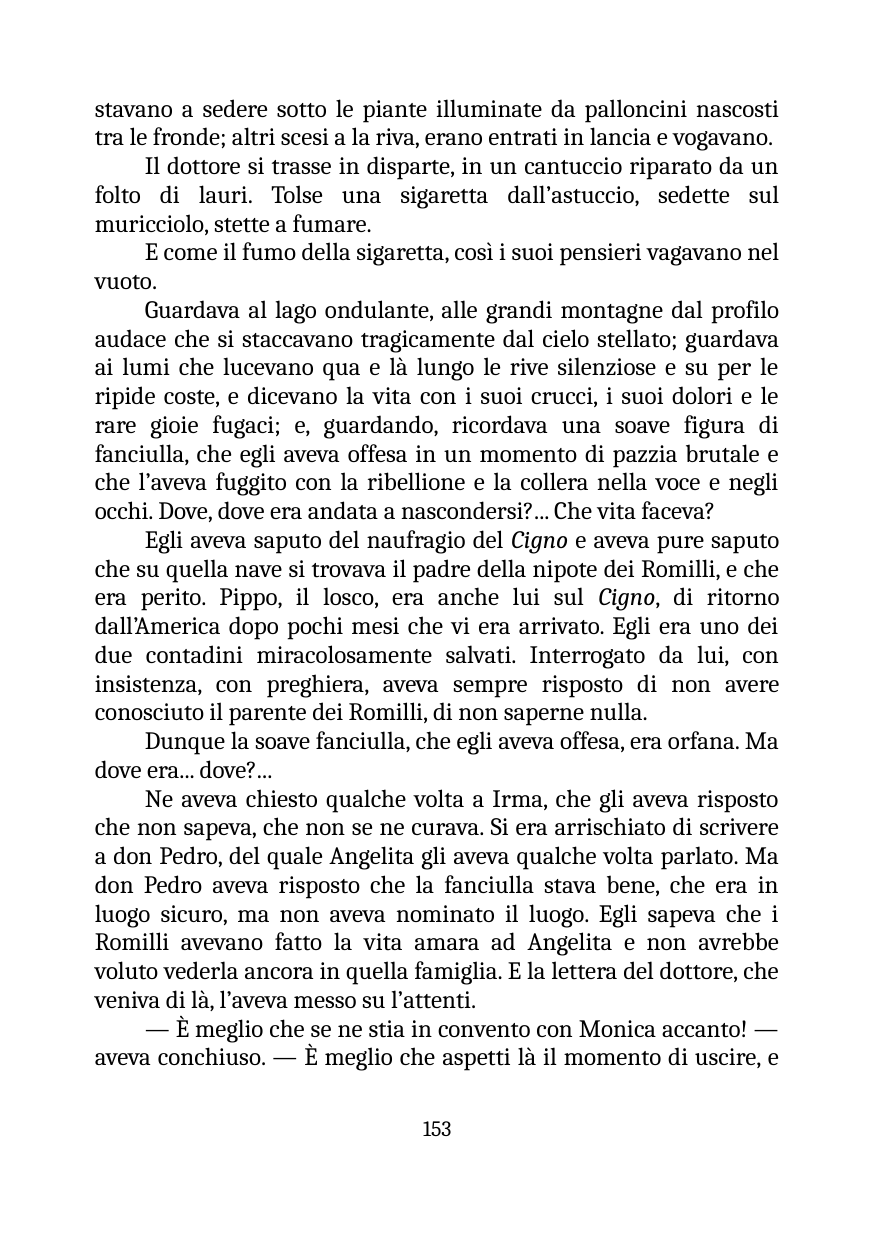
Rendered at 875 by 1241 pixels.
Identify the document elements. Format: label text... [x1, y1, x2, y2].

text Il dottore si trasse in disparte, in un cantuccio riparato da un folto di lauri. Tolse una sigaretta dall’astuccio, sedette sul muricciolo, stette a fumare. [94, 152, 779, 238]
text Dunque la soave fanciulla, che egli aveva offesa, era orfana. Ma dove era... dove?... [94, 727, 779, 784]
text E come il fumo della sigaretta, così i suoi pensieri vagavano nel vuoto. [94, 238, 779, 296]
text Ne aveva chiesto qualche volta a Irma, che gli aveva risposto che non sapeva, che non se ne curava. Si era arrischiato di scrivere a don Pedro, del quale Angelita gli aveva qualche volta parlato. Ma don Pedro aveva risposto che la fanciulla stava bene, che era in luogo sicuro, ma non aveva nominato il luogo. Egli sapeva che i Romilli avevano fatto la vita amara ad Angelita e non avrebbe voluto vederla ancora in quella famiglia. E la lettera del dottore, che veniva di là, l’aveva messo su l’attenti. [94, 784, 779, 1014]
text — È meglio che se ne stia in convento con Monica accanto! — aveva conchiuso. — È meglio che aspetti là il momento di uscire, e [94, 1014, 779, 1072]
text Guardava al lago ondulante, alle grandi montagne dal profilo audace che si staccavano tragicamente dal cielo stellato; guardava ai lumi che lucevano qua e là lungo le rive silenziose e su per le ripide coste, e dicevano la vita con i suoi crucci, i suoi dolori e le rare gioie fugaci; e, guardando, ricordava una soave figura di fanciulla, che egli aveva offesa in un momento di pazzia brutale e che l’aveva fuggito con la ribellione e la collera nella voce e negli occhi. Dove, dove era andata a nascondersi?... Che vita faceva? [94, 296, 779, 526]
text Egli aveva saputo del naufragio del Cigno e aveva pure saputo che su quella nave si trovava il padre della nipote dei Romilli, e che era perito. Pippo, il losco, era anche lui sul Cigno, di ritorno dall’America dopo pochi mesi che vi era arrivato. Egli era uno dei due contadini miracolosamente salvati. Interrogato da lui, con insistenza, con preghiera, aveva sempre risposto di non avere conosciuto il parente dei Romilli, di non saperne nulla. [94, 526, 779, 727]
text stavano a sedere sotto le piante illuminate da palloncini nascosti tra le fronde; altri scesi a la riva, erano entrati in lancia e vogavano. [94, 94, 779, 152]
